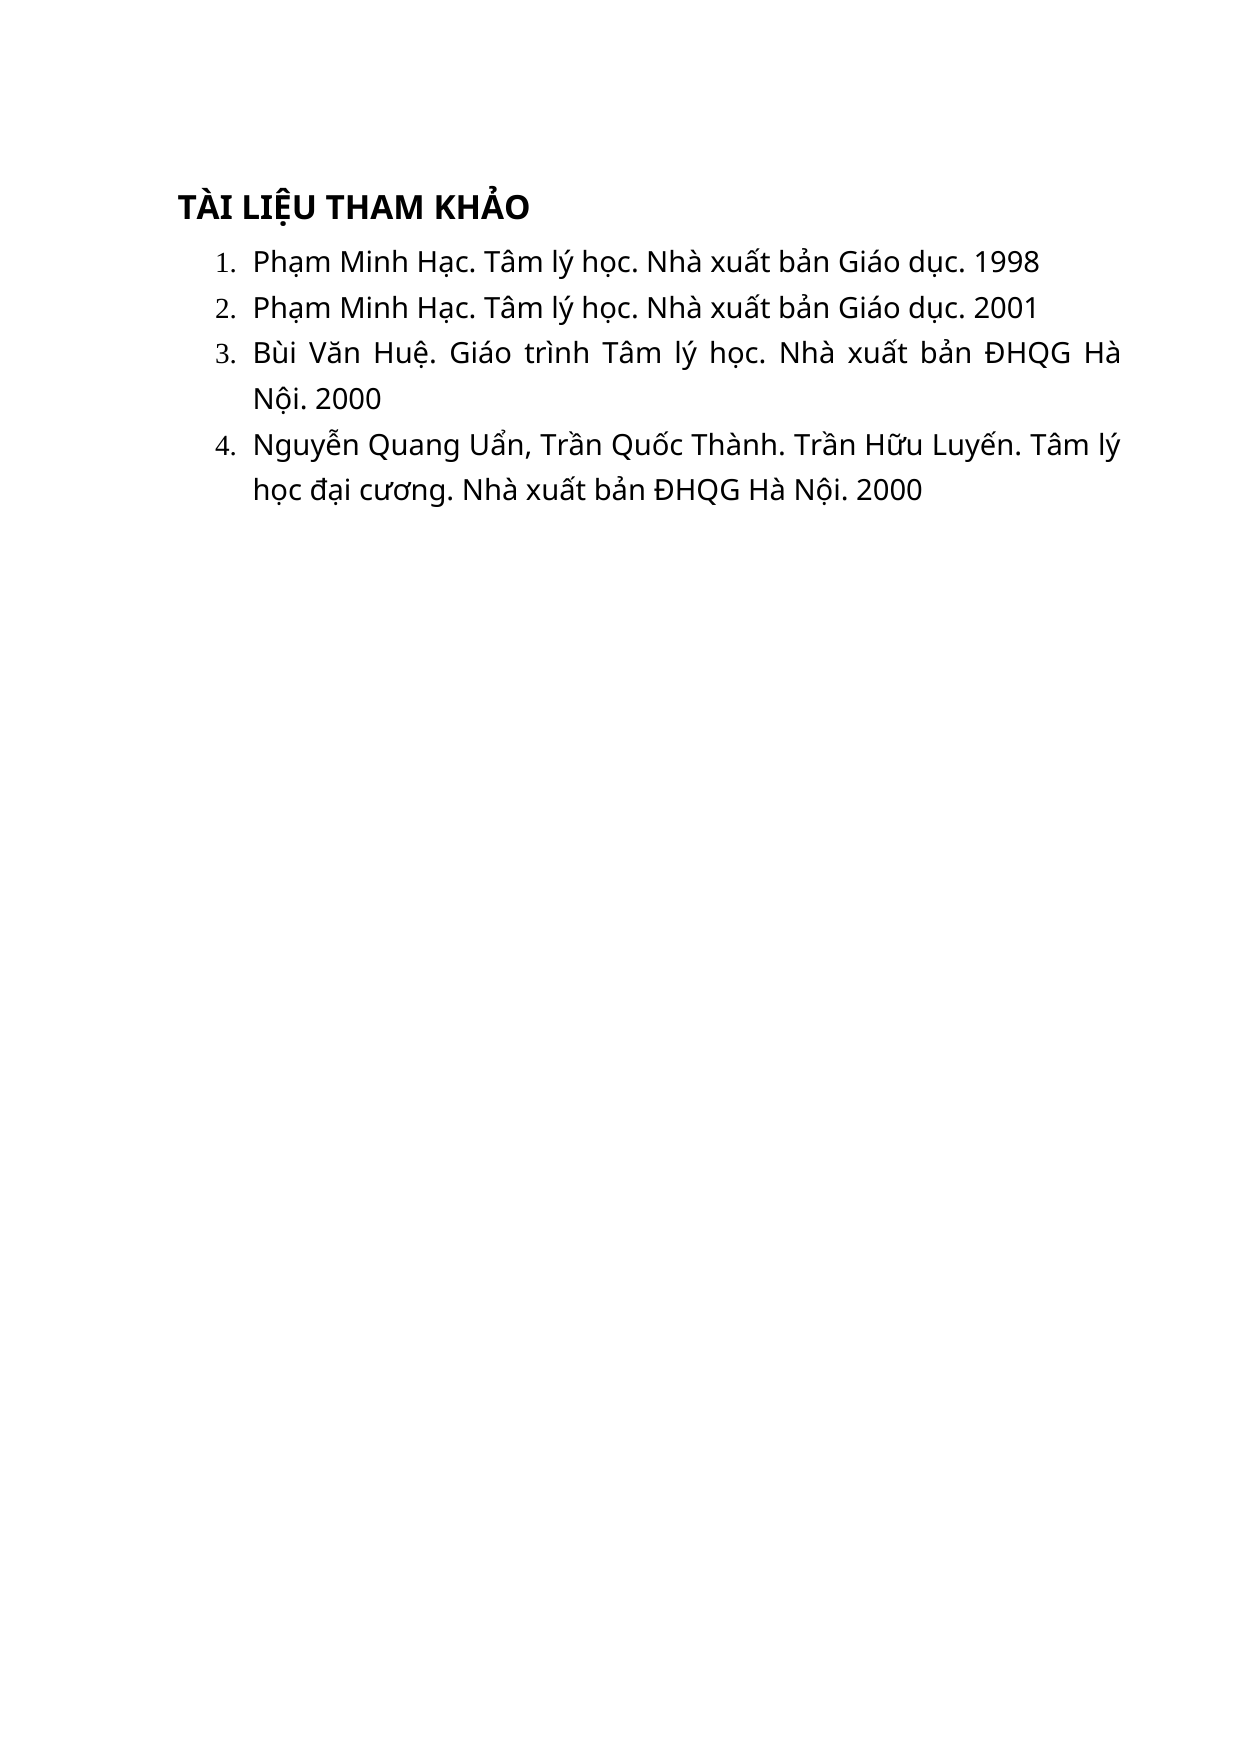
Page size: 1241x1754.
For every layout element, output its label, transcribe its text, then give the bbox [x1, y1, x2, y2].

list Phạm Minh Hạc. Tâm lý học. Nhà xuất bản Giáo dục. 1998 [215, 241, 1122, 281]
list Bùi Văn Huệ. Giáo trình Tâm lý học. Nhà xuất bản ĐHQG Hà Nội. 2000 [215, 333, 1122, 418]
list Phạm Minh Hạc. Tâm lý học. Nhà xuất bản Giáo dục. 2001 [215, 287, 1122, 327]
subtitle TÀI LIỆU THAM KHẢO [177, 183, 1122, 229]
list Nguyễn Quang Uẩn, Trần Quốc Thành. Trần Hữu Luyến. Tâm lý học đại cương. Nhà xuất bản ĐHQG Hà Nội. 2000 [215, 424, 1122, 509]
